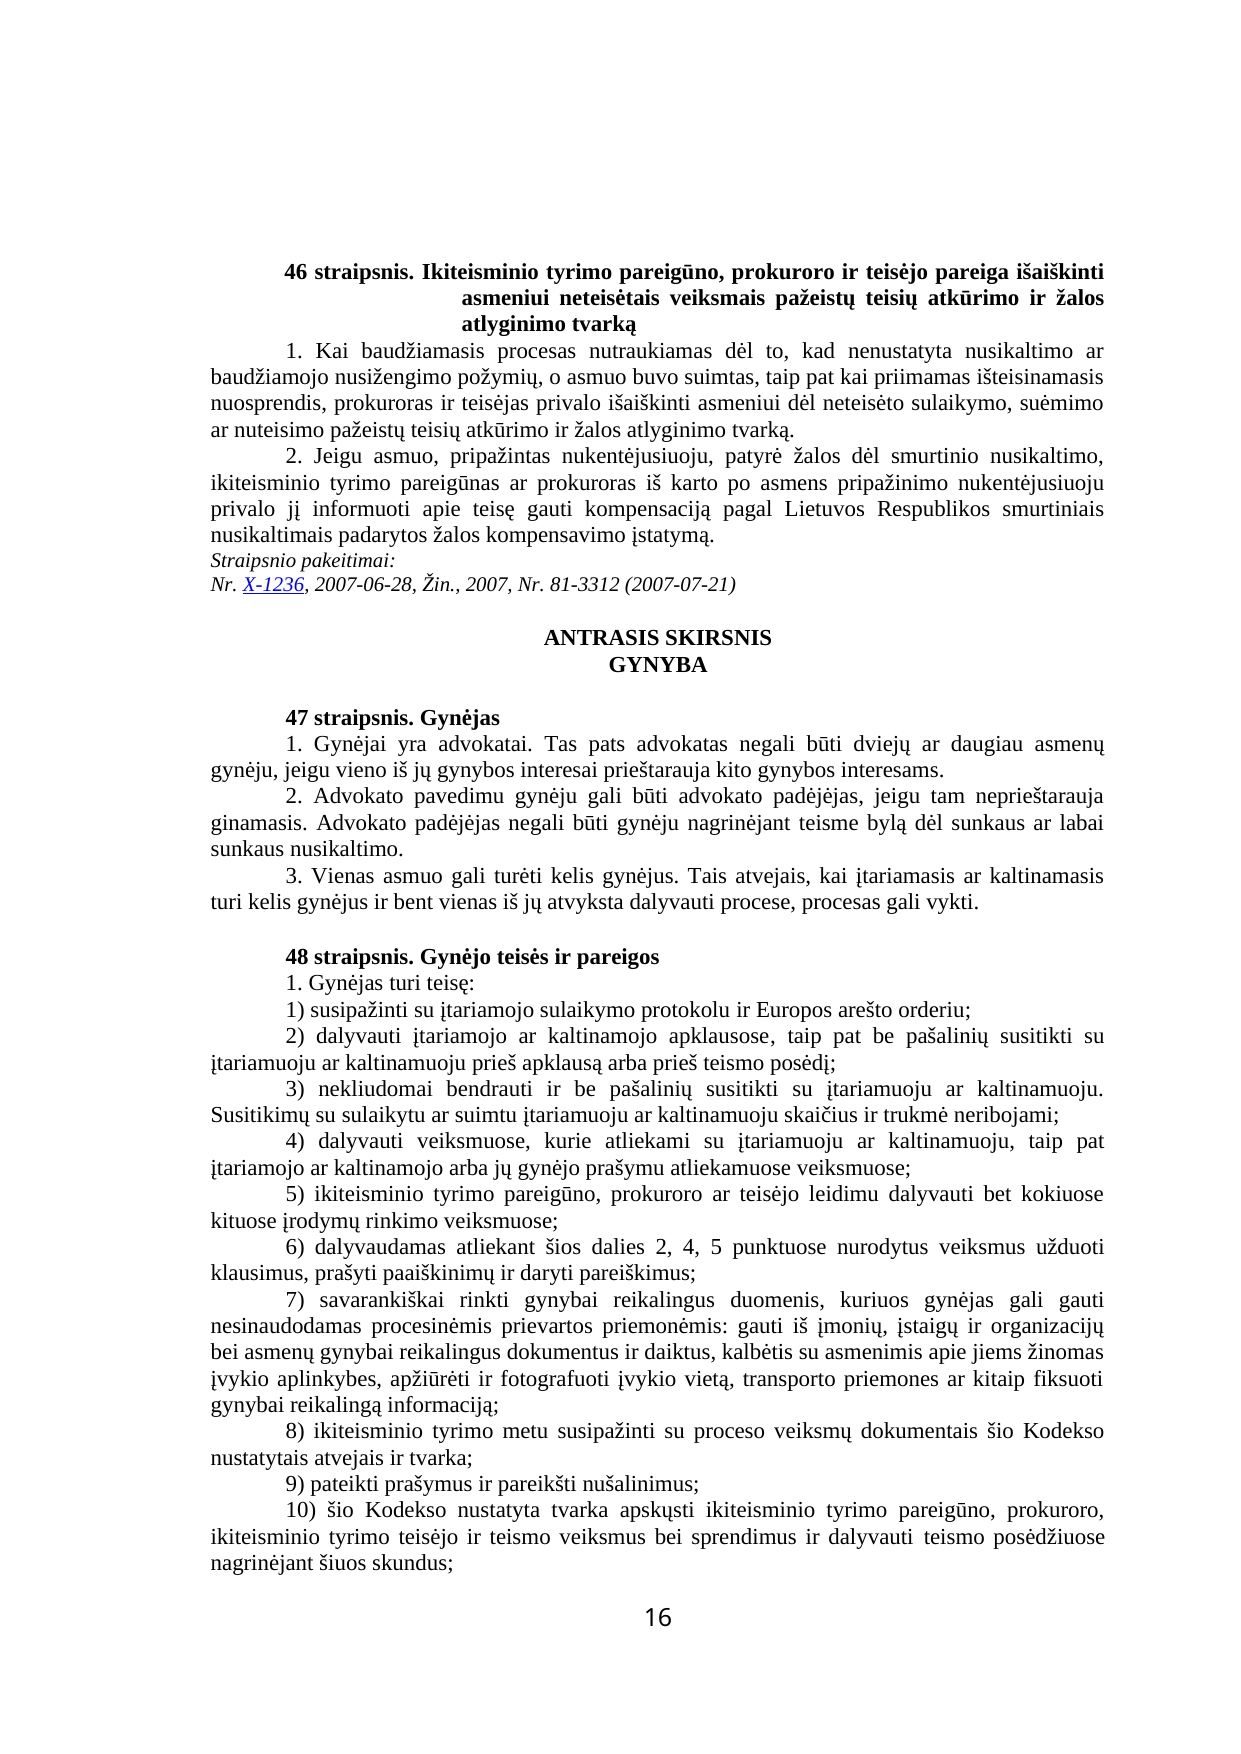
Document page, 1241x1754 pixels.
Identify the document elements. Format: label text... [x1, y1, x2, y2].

text 48 straipsnis. Gynėjo teisės ir pareigos [210, 943, 1105, 969]
text 3. Vienas asmuo gali turėti kelis gynėjus. Tais atvejais, kai įtariamasis ar kaltinamasis turi kelis gynėjus ir bent vienas iš jų atvyksta dalyvauti procese, procesas gali vykti. [210, 862, 1105, 914]
text 47 straipsnis. Gynėjas [210, 703, 1105, 730]
text 5) ikiteisminio tyrimo pareigūno, prokuroro ar teisėjo leidimu dalyvauti bet kokiuose kituose įrodymų rinkimo veiksmuose; [210, 1180, 1105, 1233]
text Gynyba [210, 651, 1105, 677]
text 2. Jeigu asmuo, pripažintas nukentėjusiuoju, patyrė žalos dėl smurtinio nusikaltimo, ikiteisminio tyrimo pareigūnas ar prokuroras iš karto po asmens pripažinimo nukentėjusiuoju privalo jį informuoti apie teisę gauti kompensaciją pagal Lietuvos Respublikos smurtiniais nusikaltimais padarytos žalos kompensavimo įstatymą. [210, 442, 1105, 548]
text 46 straipsnis. Ikiteisminio tyrimo pareigūno, prokuroro ir teisėjo pareiga išaiškinti asmeniui neteisėtais veiksmais pažeistų teisių atkūrimo ir žalos atlyginimo tvarką [284, 258, 1105, 337]
text 6) dalyvaudamas atliekant šios dalies 2, 4, 5 punktuose nurodytus veiksmus užduoti klausimus, prašyti paaiškinimų ir daryti pareiškimus; [210, 1233, 1105, 1286]
text 1. Gynėjas turi teisę: [210, 969, 1105, 996]
text 10) šio Kodekso nustatyta tvarka apskųsti ikiteisminio tyrimo pareigūno, prokuroro, ikiteisminio tyrimo teisėjo ir teismo veiksmus bei sprendimus ir dalyvauti teismo posėdžiuose nagrinėjant šiuos skundus; [210, 1497, 1105, 1576]
text 3) nekliudomai bendrauti ir be pašalinių susitikti su įtariamuoju ar kaltinamuoju. Susitikimų su sulaikytu ar suimtu įtariamuoju ar kaltinamuoju skaičius ir trukmė neribojami; [210, 1075, 1105, 1128]
text 9) pateikti prašymus ir pareikšti nušalinimus; [210, 1470, 1105, 1497]
text 8) ikiteisminio tyrimo metu susipažinti su proceso veiksmų dokumentais šio Kodekso nustatytais atvejais ir tvarka; [210, 1417, 1105, 1470]
text ANTRASIS SKIRSNIS [210, 624, 1105, 651]
text 7) savarankiškai rinkti gynybai reikalingus duomenis, kuriuos gynėjas gali gauti nesinaudodamas procesinėmis prievartos priemonėmis: gauti iš įmonių, įstaigų ir organizacijų bei asmenų gynybai reikalingus dokumentus ir daiktus, kalbėtis su asmenimis apie jiems žinomas įvykio aplinkybes, apžiūrėti ir fotografuoti įvykio vietą, transporto priemones ar kitaip fiksuoti gynybai reikalingą informaciją; [210, 1286, 1105, 1417]
text Straipsnio pakeitimai: [210, 548, 1105, 572]
text 4) dalyvauti veiksmuose, kurie atliekami su įtariamuoju ar kaltinamuoju, taip pat įtariamojo ar kaltinamojo arba jų gynėjo prašymu atliekamuose veiksmuose; [210, 1128, 1105, 1180]
text 1) susipažinti su įtariamojo sulaikymo protokolu ir Europos arešto orderiu; [210, 996, 1105, 1022]
text 1. Kai baudžiamasis procesas nutraukiamas dėl to, kad nenustatyta nusikaltimo ar baudžiamojo nusižengimo požymių, o asmuo buvo suimtas, taip pat kai priimamas išteisinamasis nuosprendis, prokuroras ir teisėjas privalo išaiškinti asmeniui dėl neteisėto sulaikymo, suėmimo ar nuteisimo pažeistų teisių atkūrimo ir žalos atlyginimo tvarką. [210, 337, 1105, 442]
text Nr. X-1236, 2007-06-28, Žin., 2007, Nr. 81-3312 (2007-07-21) [210, 572, 1105, 596]
text 2. Advokato pavedimu gynėju gali būti advokato padėjėjas, jeigu tam neprieštarauja ginamasis. Advokato padėjėjas negali būti gynėju nagrinėjant teisme bylą dėl sunkaus ar labai sunkaus nusikaltimo. [210, 783, 1105, 862]
text 2) dalyvauti įtariamojo ar kaltinamojo apklausose, taip pat be pašalinių susitikti su įtariamuoju ar kaltinamuoju prieš apklausą arba prieš teismo posėdį; [210, 1022, 1105, 1075]
text 1. Gynėjai yra advokatai. Tas pats advokatas negali būti dviejų ar daugiau asmenų gynėju, jeigu vieno iš jų gynybos interesai prieštarauja kito gynybos interesams. [210, 730, 1105, 783]
